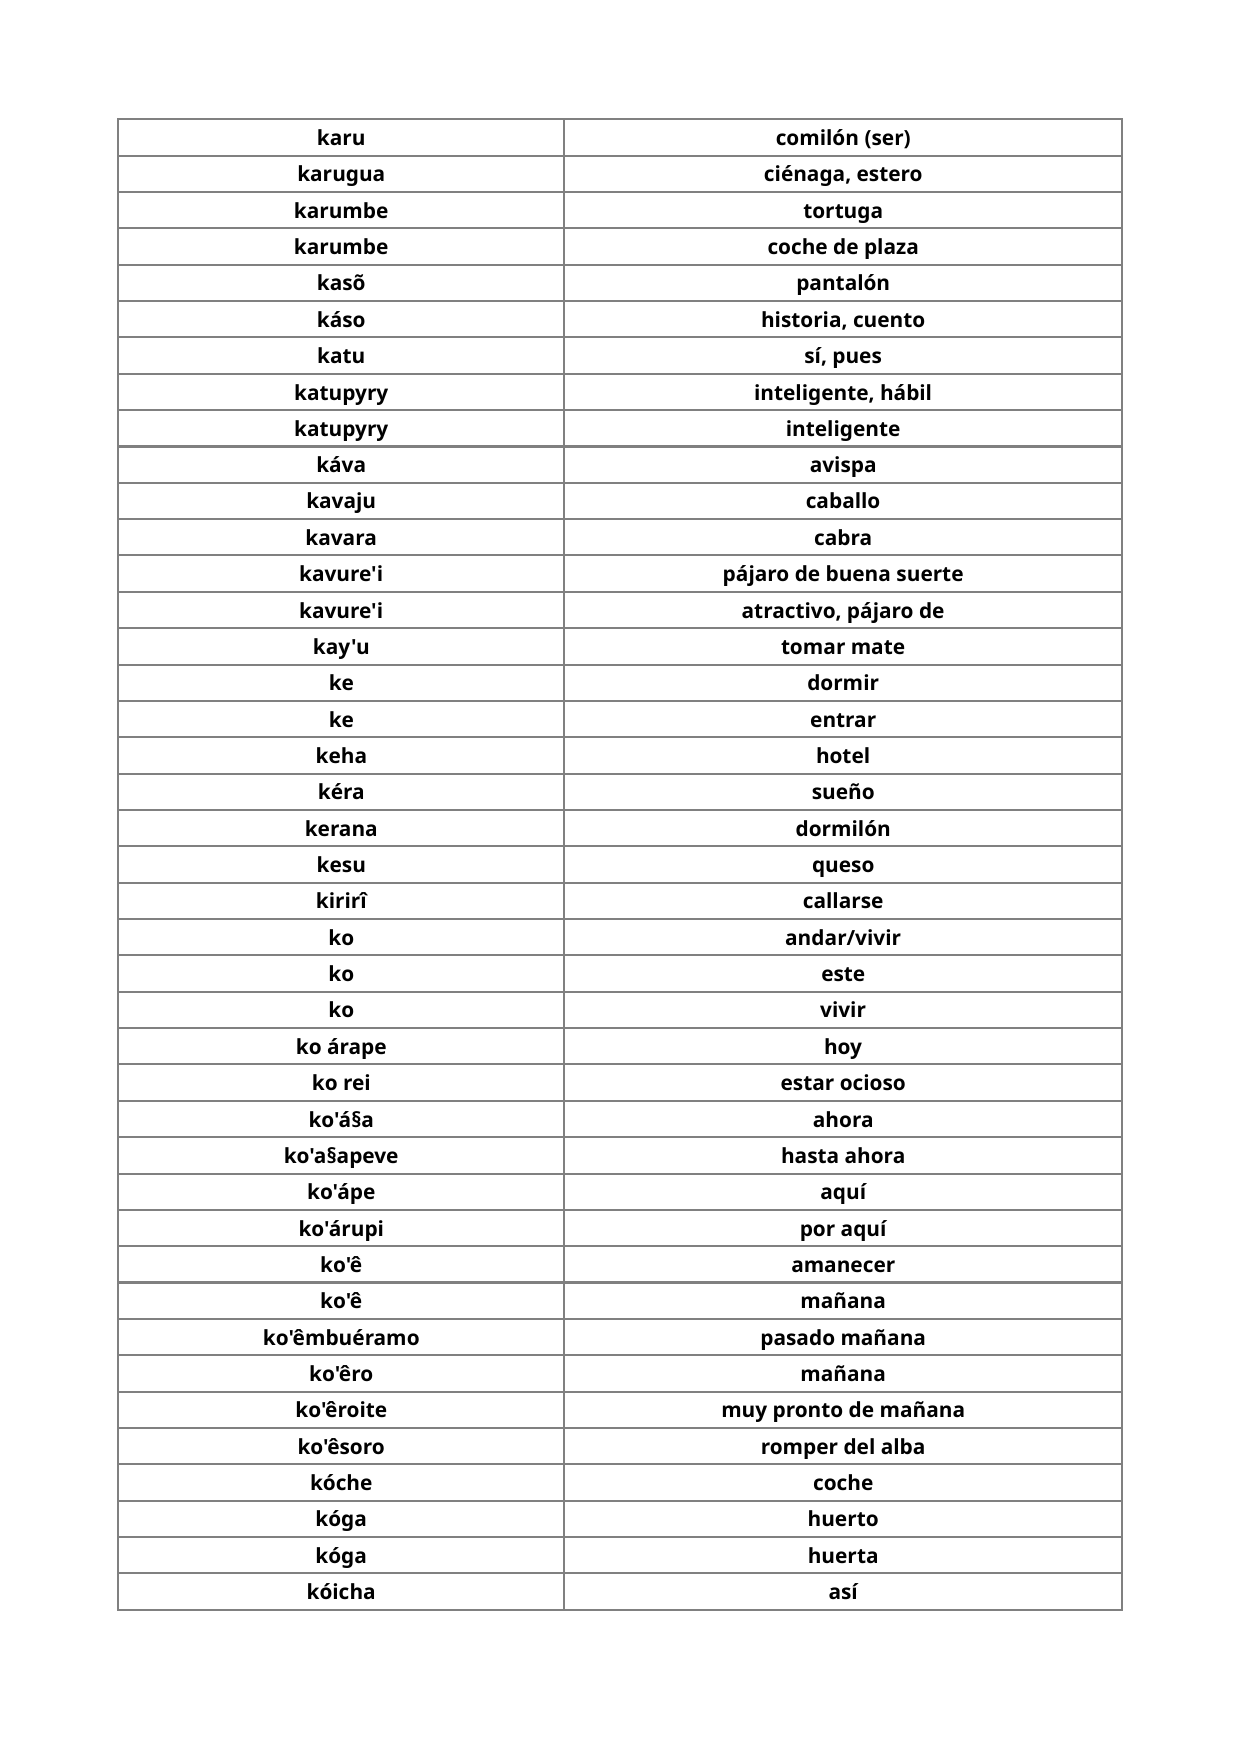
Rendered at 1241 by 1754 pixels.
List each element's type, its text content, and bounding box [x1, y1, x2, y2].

table_cell ko'ápe [119, 1175, 563, 1209]
table_cell huerto [565, 1502, 1121, 1536]
table_cell historia, cuento [565, 302, 1121, 336]
table_cell ko'árupi [119, 1211, 563, 1245]
table_cell kavure'i [119, 556, 563, 591]
table_cell kéra [119, 775, 563, 809]
table_cell kay'u [119, 629, 563, 663]
table_cell ko [119, 993, 563, 1027]
table_cell estar ocioso [565, 1065, 1121, 1100]
table_cell mañana [565, 1356, 1121, 1391]
table_cell pantalón [565, 266, 1121, 300]
table_cell atractivo, pájaro de [565, 593, 1121, 627]
table_cell kerana [119, 811, 563, 845]
table_cell hotel [565, 738, 1121, 772]
table_cell karumbe [119, 193, 563, 227]
table_cell kavure'i [119, 593, 563, 627]
table_cell sueño [565, 775, 1121, 809]
table_cell dormir [565, 666, 1121, 700]
table_cell este [565, 956, 1121, 991]
table_cell huerta [565, 1538, 1121, 1572]
table_cell katupyry [119, 411, 563, 445]
table_cell kóga [119, 1502, 563, 1536]
table_cell amanecer [565, 1247, 1121, 1281]
table_cell así [565, 1574, 1121, 1609]
table_cell hoy [565, 1029, 1121, 1063]
table_cell tortuga [565, 193, 1121, 227]
table_cell ko'a§apeve [119, 1138, 563, 1172]
table_cell ko'ê [119, 1247, 563, 1281]
table_cell karumbe [119, 229, 563, 263]
table_cell pasado mañana [565, 1320, 1121, 1354]
table_cell ko rei [119, 1065, 563, 1100]
table_cell vivir [565, 993, 1121, 1027]
table_cell kóga [119, 1538, 563, 1572]
table_cell pájaro de buena suerte [565, 556, 1121, 591]
table_cell queso [565, 847, 1121, 882]
table_cell inteligente [565, 411, 1121, 445]
table_cell kavaju [119, 484, 563, 518]
table_cell kóicha [119, 1574, 563, 1609]
table_cell mañana [565, 1284, 1121, 1318]
table_cell keha [119, 738, 563, 772]
table_cell andar/vivir [565, 920, 1121, 954]
table_cell callarse [565, 884, 1121, 918]
table_cell ko'á§a [119, 1102, 563, 1136]
table_cell ke [119, 666, 563, 700]
table_cell ko'ê [119, 1284, 563, 1318]
table_cell comilón (ser) [565, 120, 1121, 154]
table_cell ko [119, 920, 563, 954]
table_cell avispa [565, 448, 1121, 482]
table_cell sí, pues [565, 338, 1121, 373]
table_cell ke [119, 702, 563, 736]
table_cell karugua [119, 157, 563, 191]
table_cell káso [119, 302, 563, 336]
table_cell aquí [565, 1175, 1121, 1209]
table_cell ko'êroite [119, 1393, 563, 1427]
table_cell kavara [119, 520, 563, 554]
table_cell ahora [565, 1102, 1121, 1136]
table_cell por aquí [565, 1211, 1121, 1245]
table_cell kóche [119, 1465, 563, 1499]
table_cell hasta ahora [565, 1138, 1121, 1172]
table_cell kasõ [119, 266, 563, 300]
table_cell tomar mate [565, 629, 1121, 663]
table_cell ko [119, 956, 563, 991]
table_cell ko'êsoro [119, 1429, 563, 1463]
table_cell coche [565, 1465, 1121, 1499]
table_cell ko'êmbuéramo [119, 1320, 563, 1354]
table_cell karu [119, 120, 563, 154]
table_cell ko árape [119, 1029, 563, 1063]
table_cell ciénaga, estero [565, 157, 1121, 191]
table_cell káva [119, 448, 563, 482]
table_cell inteligente, hábil [565, 375, 1121, 409]
table_cell katu [119, 338, 563, 373]
table_cell entrar [565, 702, 1121, 736]
table_cell kirirî [119, 884, 563, 918]
table_cell katupyry [119, 375, 563, 409]
table_cell romper del alba [565, 1429, 1121, 1463]
table_cell caballo [565, 484, 1121, 518]
table_cell cabra [565, 520, 1121, 554]
table_cell dormilón [565, 811, 1121, 845]
table_cell kesu [119, 847, 563, 882]
table_cell ko'êro [119, 1356, 563, 1391]
table_cell muy pronto de mañana [565, 1393, 1121, 1427]
table_cell coche de plaza [565, 229, 1121, 263]
